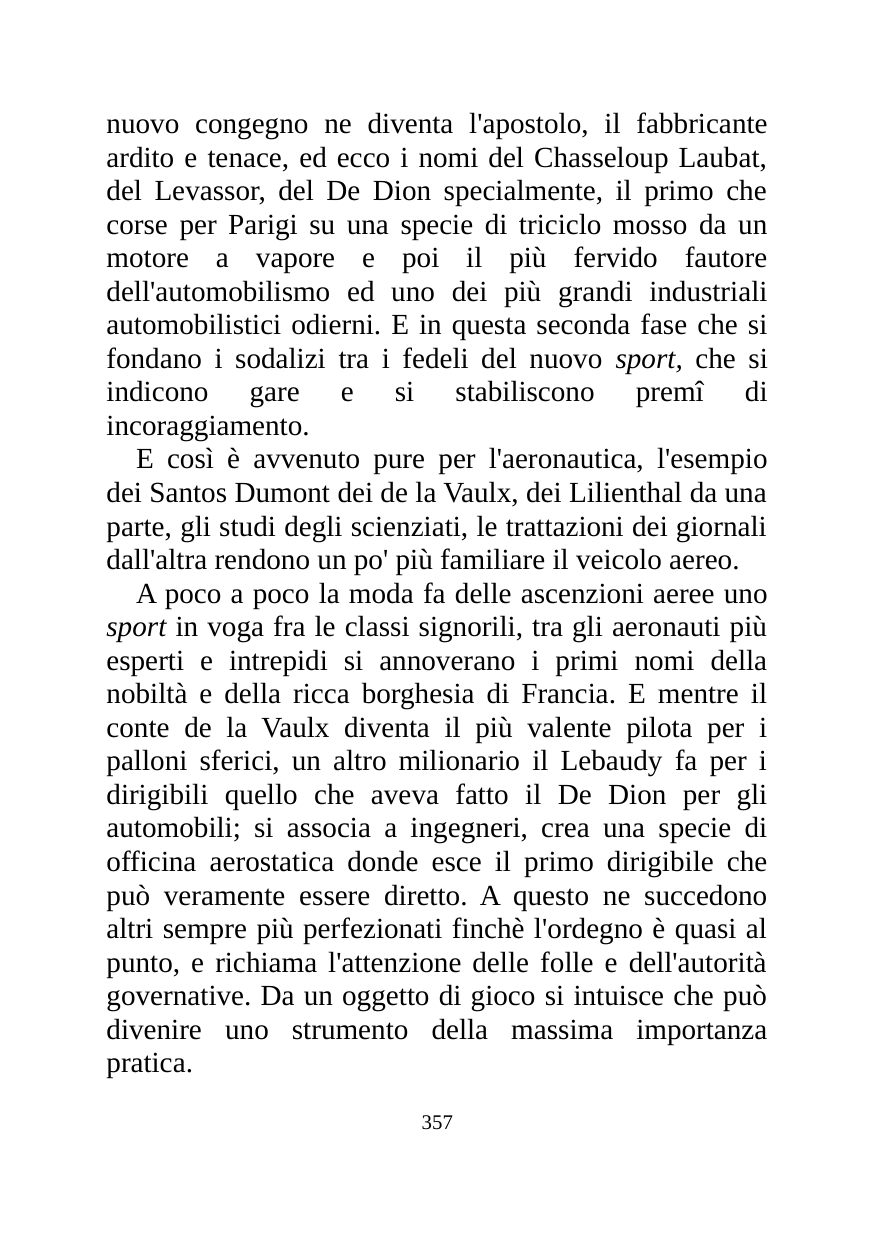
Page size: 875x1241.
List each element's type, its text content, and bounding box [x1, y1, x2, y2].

text A poco a poco la moda fa delle ascenzioni aeree uno sport in voga fra le classi signorili, tra gli aeronauti più esperti e intrepidi si annoverano i primi nomi della nobiltà e della ricca borghesia di Francia. E mentre il conte de la Vaulx diventa il più valente pilota per i palloni sferici, un altro milionario il Lebaudy fa per i dirigibili quello che aveva fatto il De Dion per gli automobili; si associa a ingegneri, crea una specie di officina aerostatica donde esce il primo dirigibile che può veramente essere diretto. A questo ne succedono altri sempre più perfezionati finchè l'ordegno è quasi al punto, e richiama l'attenzione delle folle e dell'autorità governative. Da un oggetto di gioco si intuisce che può divenire uno strumento della massima importanza pratica. [106, 576, 768, 1079]
text E così è avvenuto pure per l'aeronautica, l'esempio dei Santos Dumont dei de la Vaulx, dei Lilienthal da una parte, gli studi degli scienziati, le trattazioni dei giornali dall'altra rendono un po' più familiare il veicolo aereo. [106, 442, 768, 576]
text nuovo congegno ne diventa l'apostolo, il fabbricante ardito e tenace, ed ecco i nomi del Chasseloup Laubat, del Levassor, del De Dion specialmente, il primo che corse per Parigi su una specie di triciclo mosso da un motore a vapore e poi il più fervido fautore dell'automobilismo ed uno dei più grandi industriali automobilistici odierni. E in questa seconda fase che si fondano i sodalizi tra i fedeli del nuovo sport, che si indicono gare e si stabiliscono premî di incoraggiamento. [106, 106, 768, 442]
